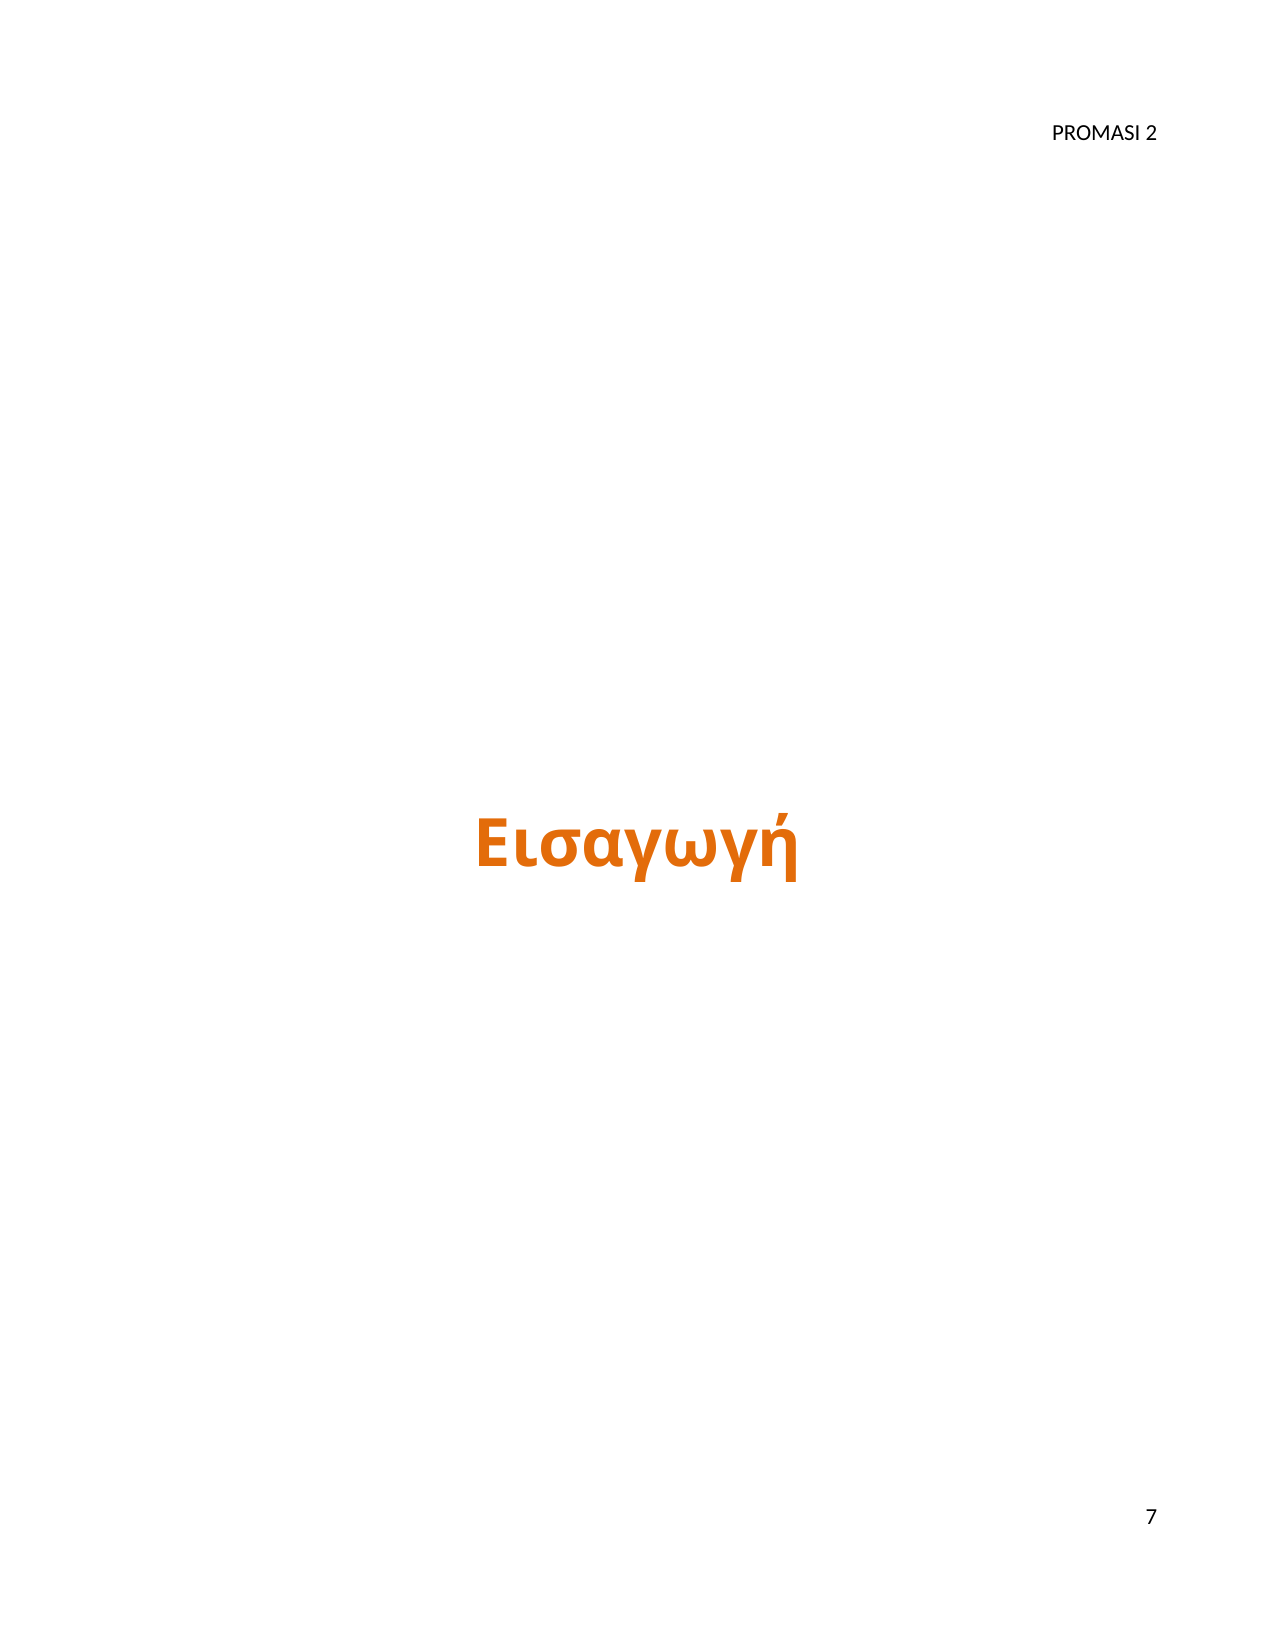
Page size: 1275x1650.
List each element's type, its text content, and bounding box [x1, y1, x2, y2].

subtitle Εισαγωγή [118, 795, 1157, 886]
